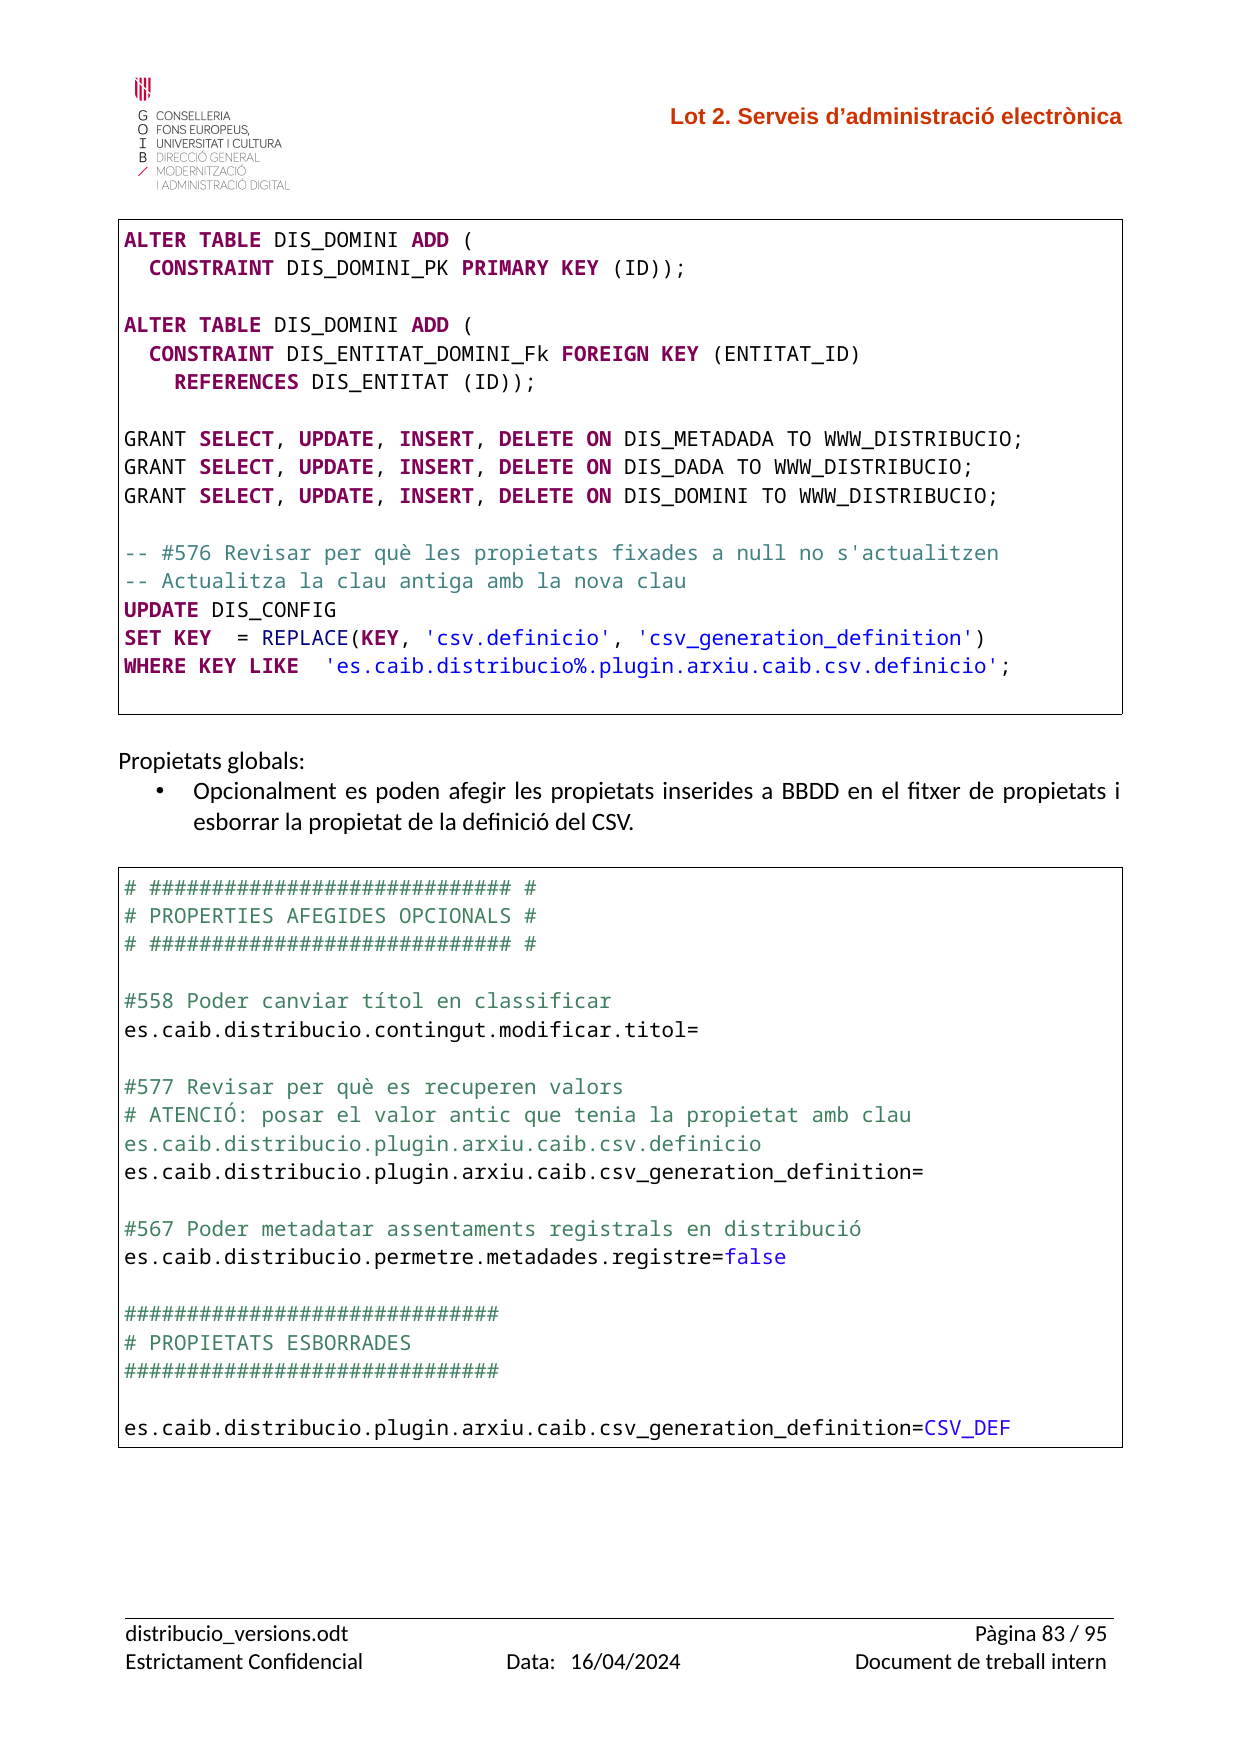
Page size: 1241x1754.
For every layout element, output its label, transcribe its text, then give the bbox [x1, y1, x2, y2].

table_header ALTER TABLE DIS_DOMINI ADD ( CONSTRAINT DIS_DOMINI_PK PRIMARY KEY (ID)); ALTER TABLE DIS_DOMINI ADD ( CONSTRAINT DIS_ENTITAT_DOMINI_Fk FOREIGN KEY (ENTITAT_ID) REFERENCES DIS_ENTITAT (ID)); GRANT SELECT, UPDATE, INSERT, DELETE ON DIS_METADADA TO WWW_DISTRIBUCIO; GRANT SELECT, UPDATE, INSERT, DELETE ON DIS_DADA TO WWW_DISTRIBUCIO; GRANT SELECT, UPDATE, INSERT, DELETE ON DIS_DOMINI TO WWW_DISTRIBUCIO; -- #576 Revisar per què les propietats fixades a null no s'actualitzen -- Actualitza la clau antiga amb la nova clau UPDATE DIS_CONFIG SET KEY = REPLACE(KEY, 'csv.definicio', 'csv_generation_definition') WHERE KEY LIKE 'es.caib.distribucio%.plugin.arxiu.caib.csv.definicio'; [119, 220, 1122, 714]
table_header # ############################# # # PROPERTIES AFEGIDES OPCIONALS # # ############################# # #558 Poder canviar títol en classificar es.caib.distribucio.contingut.modificar.titol= #577 Revisar per què es recuperen valors # ATENCIÓ: posar el valor antic que tenia la propietat amb clau es.caib.distribucio.plugin.arxiu.caib.csv.definicio es.caib.distribucio.plugin.arxiu.caib.csv_generation_definition= #567 Poder metadatar assentaments registrals en distribució es.caib.distribucio.permetre.metadades.registre=false ############################## # PROPIETATS ESBORRADES ############################## es.caib.distribucio.plugin.arxiu.caib.csv_generation_definition=CSV_DEF [119, 868, 1122, 1447]
text Propietats globals: [118, 745, 1122, 775]
list Opcionalment es poden afegir les propietats inserides a BBDD en el fitxer de propietats i esborrar la propietat de la definició del CSV. [156, 775, 1122, 836]
picture [126, 70, 299, 197]
